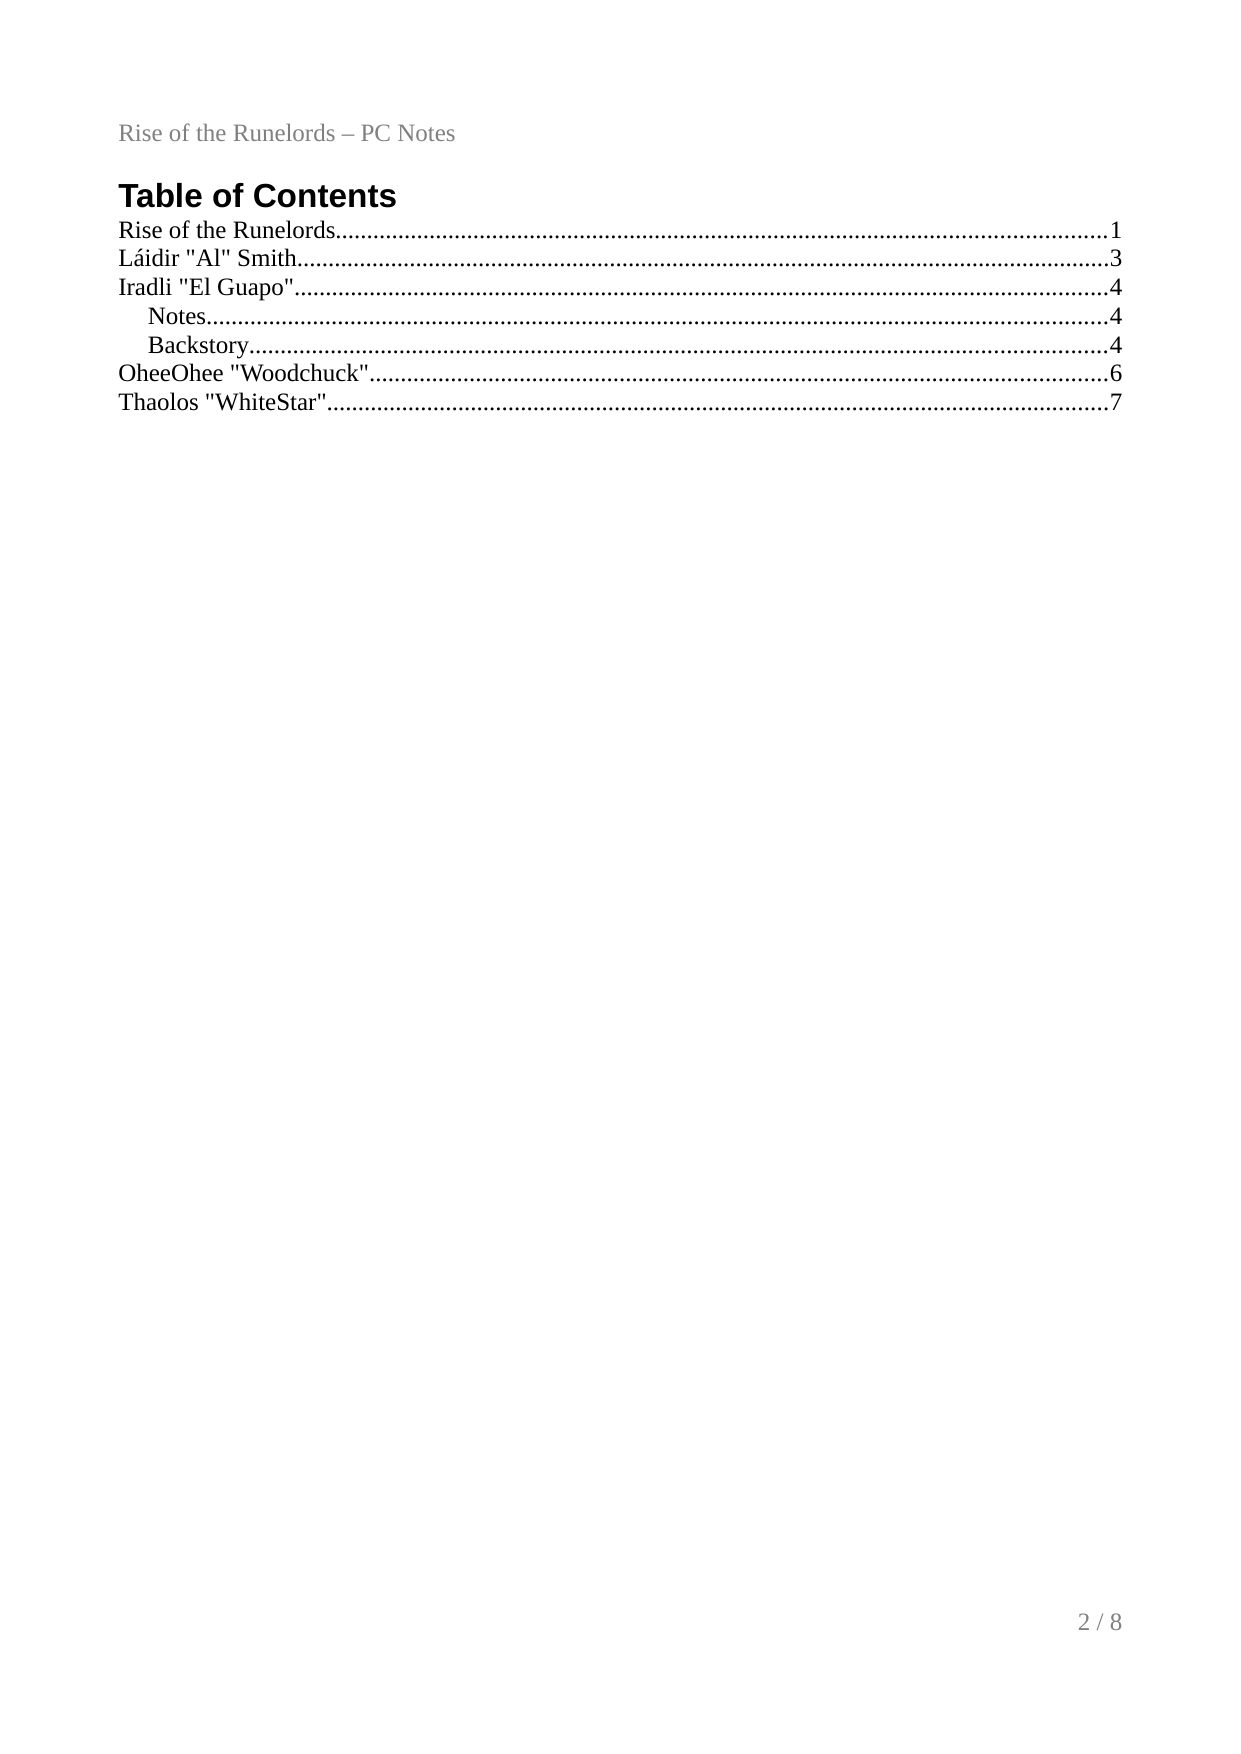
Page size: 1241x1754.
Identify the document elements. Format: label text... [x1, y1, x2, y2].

text Notes 4 [148, 301, 1122, 330]
text Iradli "El Guapo" 4 [118, 272, 1122, 301]
text OheeOhee "Woodchuck" 6 [118, 358, 1122, 387]
subtitle Table of Contents [118, 176, 1122, 215]
text Láidir "Al" Smith 3 [118, 243, 1122, 272]
text Thaolos "WhiteStar" 7 [118, 387, 1122, 416]
text Backstory 4 [148, 330, 1122, 358]
text Rise of the Runelords 1 [118, 215, 1122, 243]
